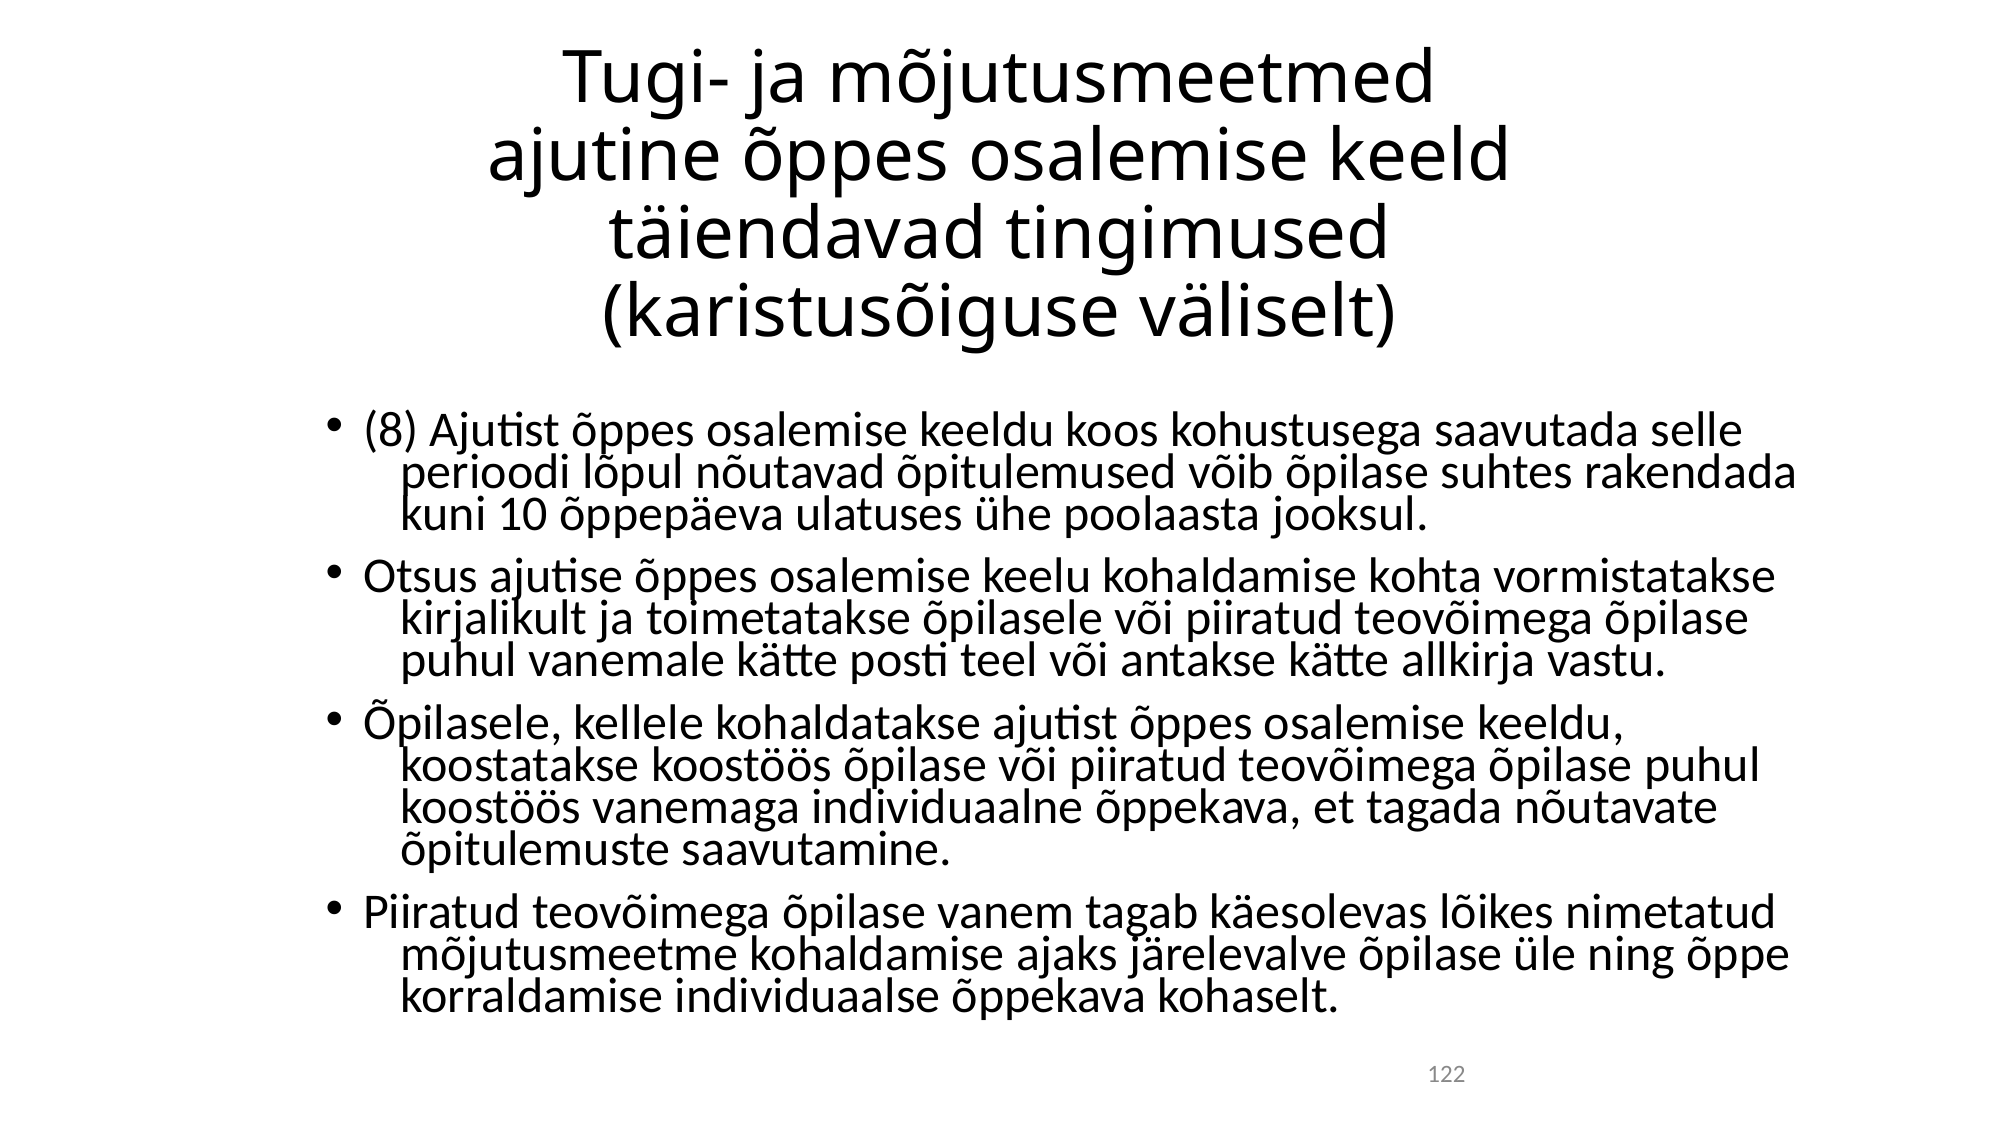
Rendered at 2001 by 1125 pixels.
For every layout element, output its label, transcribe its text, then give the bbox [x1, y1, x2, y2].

text_box 140 [1412, 1042, 1863, 1103]
title Tugi- ja mõjutusmeetmed ajutine õppes osalemise keeld täiendavad tingimused (karistusõiguse väliselt) [137, 32, 1863, 361]
list (8) Ajutist õppes osalemise keeldu koos kohustusega saavutada selle perioodi lõpul nõutavad õpitulemused võib õpilase suhtes rakendada kuni 10 õppepäeva ulatuses ühe poolaasta jooksul. Otsus ajutise õppes osalemise keelu kohaldamise kohta vormistatakse kirjalikult ja toimetatakse õpilasele või piiratud teovõimega õpilase puhul vanemale kätte posti teel või antakse kätte allkirja vastu. Õpilasele, kellele kohaldatakse ajutist õppes osalemise keeldu, koostatakse koostöös õpilase või piiratud teovõimega õpilase puhul koostöös vanemaga individuaalne õppekava, et tagada nõutavate õpitulemuste saavutamine. Piiratud teovõimega õpilase vanem tagab käesolevas lõikes nimetatud mõjutusmeetme kohaldamise ajaks järelevalve õpilase üle ning õppe korraldamise individuaalse õppekava kohaselt. [310, 404, 1887, 1100]
